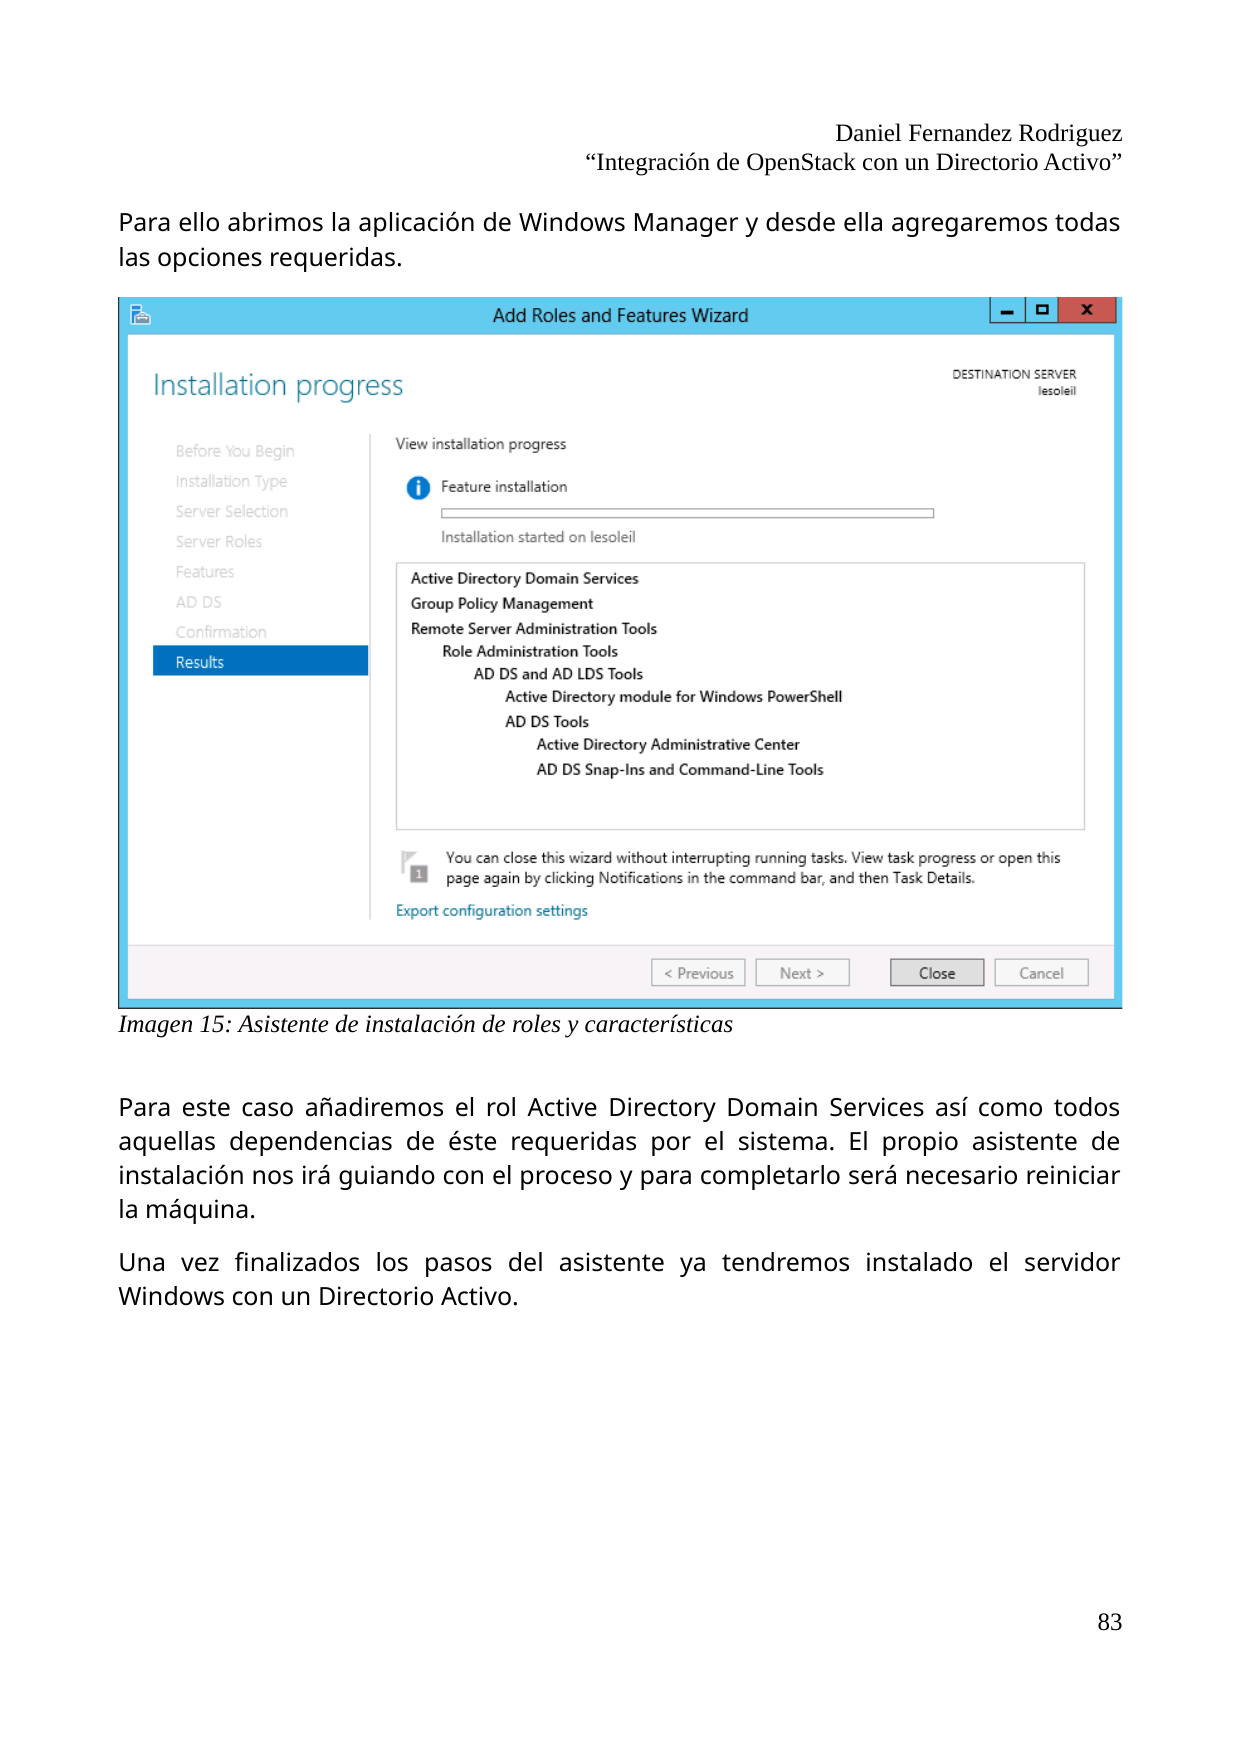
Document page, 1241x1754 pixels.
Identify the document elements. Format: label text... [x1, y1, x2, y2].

text Para este caso añadiremos el rol Active Directory Domain Services así como todos aquellas dependencias de éste requeridas por el sistema. El propio asistente de instalación nos irá guiando con el proceso y para completarlo será necesario reiniciar la máquina. [118, 1090, 1122, 1226]
text Una vez finalizados los pasos del asistente ya tendremos instalado el servidor Windows con un Directorio Activo. [118, 1244, 1122, 1312]
text Imagen 15: Asistente de instalación de roles y características [118, 1009, 1122, 1038]
text Para ello abrimos la aplicación de Windows Manager y desde ella agregaremos todas las opciones requeridas. [118, 205, 1122, 273]
picture [118, 297, 1123, 1009]
